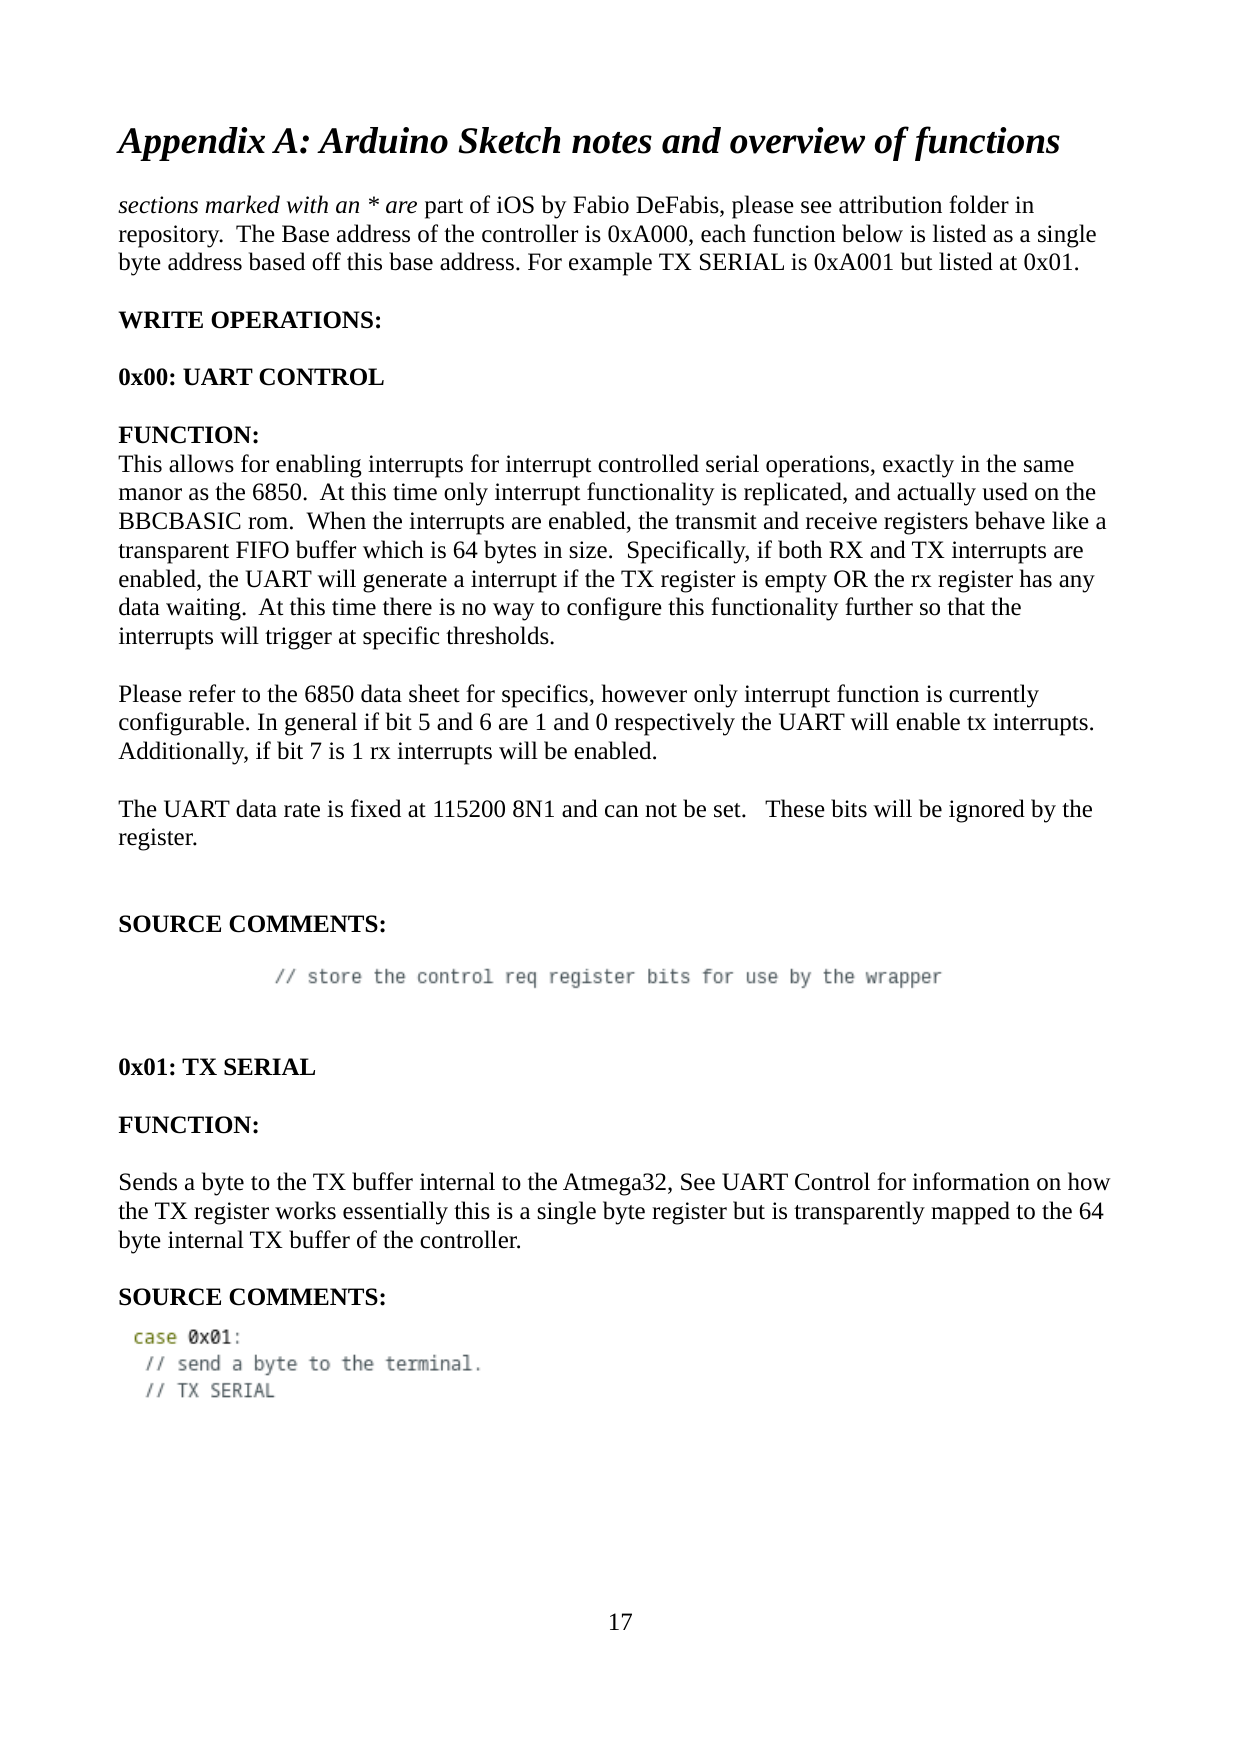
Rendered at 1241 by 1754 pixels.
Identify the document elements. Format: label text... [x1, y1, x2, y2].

text FUNCTION: [118, 420, 1122, 449]
text Appendix A: Arduino Sketch notes and overview of functions [118, 118, 1122, 161]
text WRITE OPERATIONS: [118, 305, 1122, 334]
text SOURCE COMMENTS: [118, 1282, 1122, 1311]
text 0x01: TX SERIAL [118, 1052, 1122, 1081]
text Additionally, if bit 7 is 1 rx interrupts will be enabled. [118, 736, 1122, 765]
text Sends a byte to the TX buffer internal to the Atmega32, See UART Control for information on how the TX register works essentially this is a single byte register but is transparently mapped to the 64 byte internal TX buffer of the controller. [118, 1167, 1122, 1254]
text This allows for enabling interrupts for interrupt controlled serial operations, exactly in the same manor as the 6850. At this time only interrupt functionality is replicated, and actually used on the BBCBASIC rom. When the interrupts are enabled, the transmit and receive registers behave like a transparent FIFO buffer which is 64 bytes in size. Specifically, if both RX and TX interrupts are enabled, the UART will generate a interrupt if the TX register is empty OR the rx register has any data waiting. At this time there is no way to configure this functionality further so that the interrupts will trigger at specific thresholds. [118, 449, 1122, 650]
text 0x00: UART CONTROL [118, 362, 1122, 391]
text sections marked with an * are part of iOS by Fabio DeFabis, please see attribution folder in repository. The Base address of the controller is 0xA000, each function below is listed as a single byte address based off this base address. For example TX SERIAL is 0xA001 but listed at 0x01. [118, 190, 1122, 276]
picture [259, 966, 982, 1001]
picture [110, 1311, 1084, 1418]
text The UART data rate is fixed at 115200 8N1 and can not be set. These bits will be ignored by the register. [118, 794, 1122, 880]
text FUNCTION: [118, 1110, 1122, 1139]
text Please refer to the 6850 data sheet for specifics, however only interrupt function is currently configurable. In general if bit 5 and 6 are 1 and 0 respectively the UART will enable tx interrupts. [118, 679, 1122, 736]
text SOURCE COMMENTS: [118, 909, 1122, 937]
